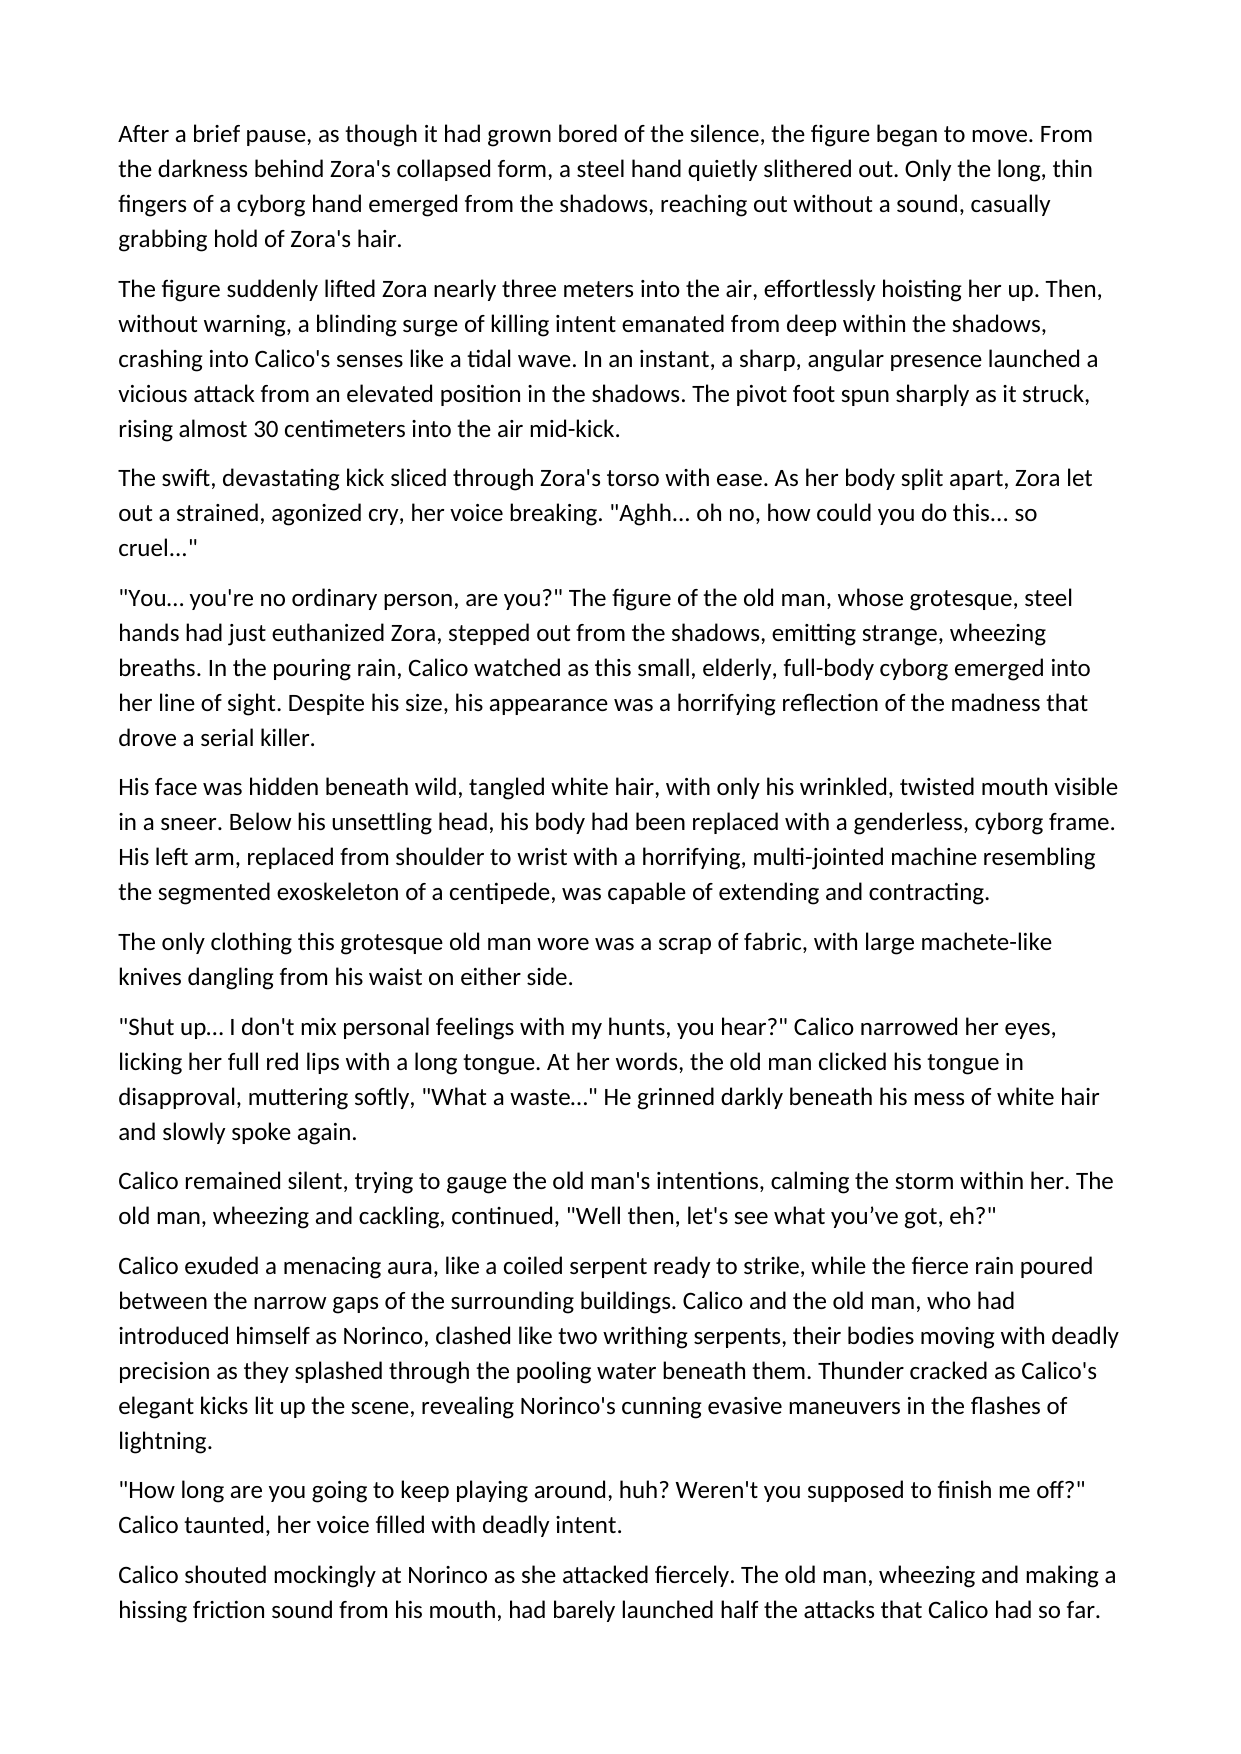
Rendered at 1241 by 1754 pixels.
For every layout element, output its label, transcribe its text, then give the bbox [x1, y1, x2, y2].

text The only clothing this grotesque old man wore was a scrap of fabric, with large machete-like knives dangling from his waist on either side. [118, 926, 1122, 992]
text His face was hidden beneath wild, tangled white hair, with only his wrinkled, twisted mouth visible in a sneer. Below his unsettling head, his body had been replaced with a genderless, cyborg frame. His left arm, replaced from shoulder to wrist with a horrifying, multi-jointed machine resembling the segmented exoskeleton of a centipede, was capable of extending and contracting. [118, 771, 1122, 907]
text "Shut up… I don't mix personal feelings with my hunts, you hear?" Calico narrowed her eyes, licking her full red lips with a long tongue. At her words, the old man clicked his tongue in disapproval, muttering softly, "What a waste…" He grinned darkly beneath his mess of white hair and slowly spoke again. [118, 1011, 1122, 1146]
text Calico remained silent, trying to gauge the old man's intentions, calming the storm within her. The old man, wheezing and cackling, continued, "Well then, let's see what you’ve got, eh?" [118, 1165, 1122, 1231]
text Calico exuded a menacing aura, like a coiled serpent ready to strike, while the fierce rain poured between the narrow gaps of the surrounding buildings. Calico and the old man, who had introduced himself as Norinco, clashed like two writhing serpents, their bodies moving with deadly precision as they splashed through the pooling water beneath them. Thunder cracked as Calico's elegant kicks lit up the scene, revealing Norinco's cunning evasive maneuvers in the flashes of lightning. [118, 1250, 1122, 1455]
text "How long are you going to keep playing around, huh? Weren't you supposed to finish me off?" Calico taunted, her voice filled with deadly intent. [118, 1474, 1122, 1540]
text The figure suddenly lifted Zora nearly three meters into the air, effortlessly hoisting her up. Then, without warning, a blinding surge of killing intent emanated from deep within the shadows, crashing into Calico's senses like a tidal wave. In an instant, a sharp, angular presence launched a vicious attack from an elevated position in the shadows. The pivot foot spun sharply as it struck, rising almost 30 centimeters into the air mid-kick. [118, 273, 1122, 443]
text Calico shouted mockingly at Norinco as she attacked fiercely. The old man, wheezing and making a hissing friction sound from his mouth, had barely launched half the attacks that Calico had so far. [118, 1559, 1122, 1624]
text "You… you're no ordinary person, are you?" The figure of the old man, whose grotesque, steel hands had just euthanized Zora, stepped out from the shadows, emitting strange, wheezing breaths. In the pouring rain, Calico watched as this small, elderly, full-body cyborg emerged into her line of sight. Despite his size, his appearance was a horrifying reflection of the madness that drove a serial killer. [118, 582, 1122, 752]
text After a brief pause, as though it had grown bored of the silence, the figure began to move. From the darkness behind Zora's collapsed form, a steel hand quietly slithered out. Only the long, thin fingers of a cyborg hand emerged from the shadows, reaching out without a sound, casually grabbing hold of Zora's hair. [118, 118, 1122, 254]
text The swift, devastating kick sliced through Zora's torso with ease. As her body split apart, Zora let out a strained, agonized cry, her voice breaking. "Aghh... oh no, how could you do this... so cruel..." [118, 462, 1122, 563]
